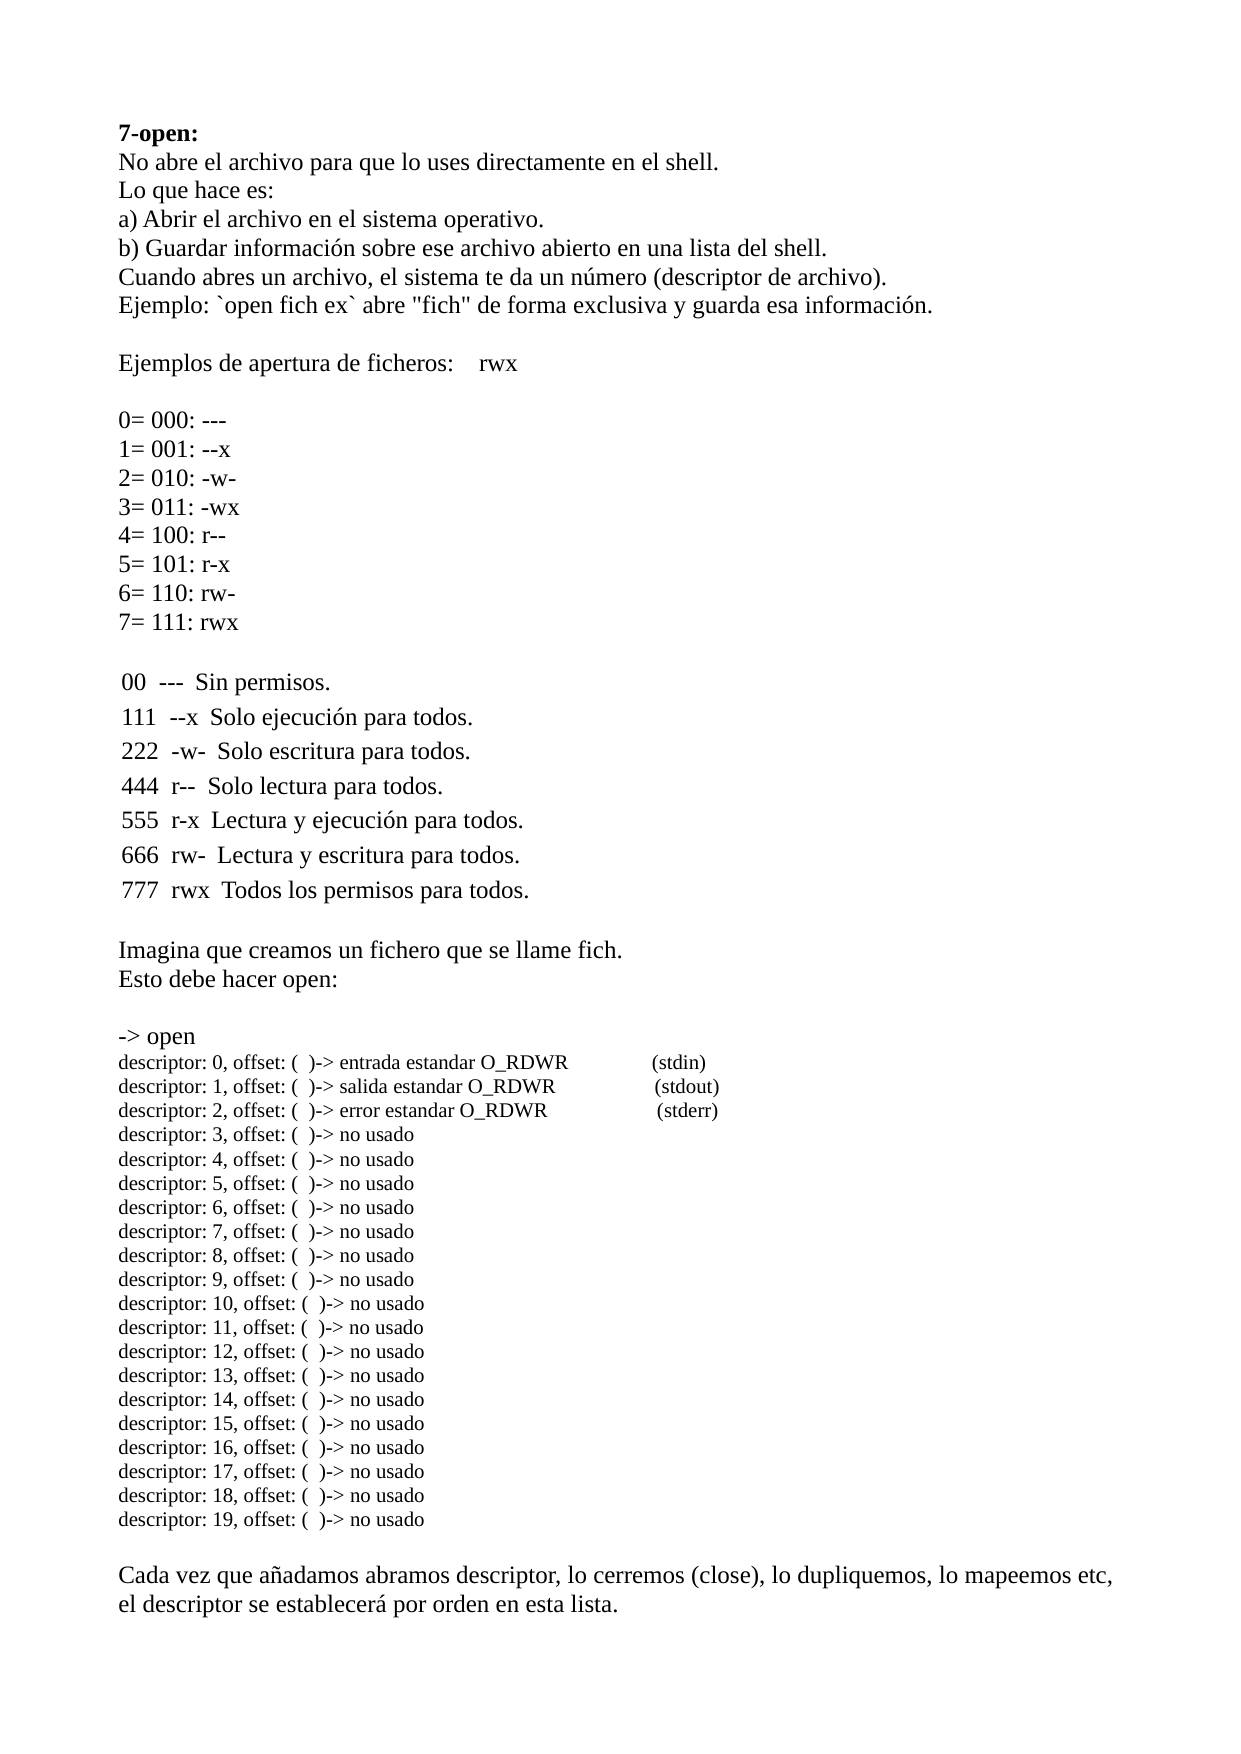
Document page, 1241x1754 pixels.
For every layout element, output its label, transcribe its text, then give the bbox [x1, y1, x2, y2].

text descriptor: 6, offset: ( )-> no usado [118, 1194, 1122, 1219]
table_header --- [156, 664, 192, 699]
table_header Todos los permisos para todos. [218, 872, 542, 906]
table_header Solo escritura para todos. [214, 734, 484, 768]
text 0= 000: --- [118, 406, 1122, 434]
text descriptor: 10, offset: ( )-> no usado [118, 1291, 1122, 1315]
text 7= 111: rwx [118, 607, 1122, 636]
text Esto debe hacer open: [118, 964, 1122, 993]
text Ejemplo: `open fich ex` abre "fich" de forma exclusiva y guarda esa información. [118, 291, 1122, 319]
text descriptor: 14, offset: ( )-> no usado [118, 1387, 1122, 1411]
text descriptor: 9, offset: ( )-> no usado [118, 1267, 1122, 1291]
text descriptor: 18, offset: ( )-> no usado [118, 1483, 1122, 1507]
text Cuando abres un archivo, el sistema te da un número (descriptor de archivo). [118, 262, 1122, 291]
text descriptor: 0, offset: ( )-> entrada estandar O_RDWR (stdin) [118, 1050, 1122, 1074]
text 4= 100: r-- [118, 521, 1122, 549]
text descriptor: 7, offset: ( )-> no usado [118, 1219, 1122, 1243]
table_header Lectura y escritura para todos. [214, 837, 533, 872]
table_header 666 [118, 837, 168, 872]
table_header Sin permisos. [192, 664, 344, 699]
text 5= 101: r-x [118, 549, 1122, 578]
text descriptor: 2, offset: ( )-> error estandar O_RDWR (stderr) [118, 1098, 1122, 1122]
text descriptor: 17, offset: ( )-> no usado [118, 1459, 1122, 1483]
text 3= 011: -wx [118, 492, 1122, 521]
table_header r-x [168, 803, 208, 837]
table_header Solo ejecución para todos. [207, 699, 486, 733]
text descriptor: 8, offset: ( )-> no usado [118, 1243, 1122, 1267]
text descriptor: 19, offset: ( )-> no usado [118, 1507, 1122, 1531]
table_header 777 [118, 872, 168, 906]
text b) Guardar información sobre ese archivo abierto en una lista del shell. [118, 233, 1122, 262]
text 1= 001: --x [118, 434, 1122, 463]
text descriptor: 3, offset: ( )-> no usado [118, 1122, 1122, 1146]
text -> open [118, 1021, 1122, 1050]
table_header Lectura y ejecución para todos. [208, 803, 537, 837]
text descriptor: 1, offset: ( )-> salida estandar O_RDWR (stdout) [118, 1074, 1122, 1098]
text 2= 010: -w- [118, 463, 1122, 492]
text descriptor: 16, offset: ( )-> no usado [118, 1435, 1122, 1459]
table_header -w- [168, 734, 214, 768]
table_header 222 [118, 734, 168, 768]
text No abre el archivo para que lo uses directamente en el shell. [118, 147, 1122, 176]
table_header 111 [118, 699, 166, 733]
table_header Solo lectura para todos. [204, 768, 456, 803]
table_header 555 [118, 803, 168, 837]
text Cada vez que añadamos abramos descriptor, lo cerremos (close), lo dupliquemos, lo mapeemos etc, el descriptor se establecerá por orden en esta lista. [118, 1560, 1122, 1618]
table_header --x [166, 699, 207, 733]
table_header 00 [118, 664, 156, 699]
text Lo que hace es: [118, 176, 1122, 204]
table_header rw- [168, 837, 214, 872]
text descriptor: 5, offset: ( )-> no usado [118, 1171, 1122, 1194]
text 6= 110: rw- [118, 578, 1122, 607]
text descriptor: 12, offset: ( )-> no usado [118, 1339, 1122, 1363]
table_header rwx [168, 872, 218, 906]
text descriptor: 13, offset: ( )-> no usado [118, 1363, 1122, 1387]
table_header r-- [168, 768, 204, 803]
text a) Abrir el archivo en el sistema operativo. [118, 204, 1122, 233]
table_header 444 [118, 768, 168, 803]
text Imagina que creamos un fichero que se llame fich. [118, 935, 1122, 964]
text descriptor: 4, offset: ( )-> no usado [118, 1146, 1122, 1171]
text 7-open: [118, 118, 1122, 147]
text descriptor: 15, offset: ( )-> no usado [118, 1411, 1122, 1435]
text Ejemplos de apertura de ficheros: rwx [118, 348, 1122, 377]
text descriptor: 11, offset: ( )-> no usado [118, 1315, 1122, 1339]
